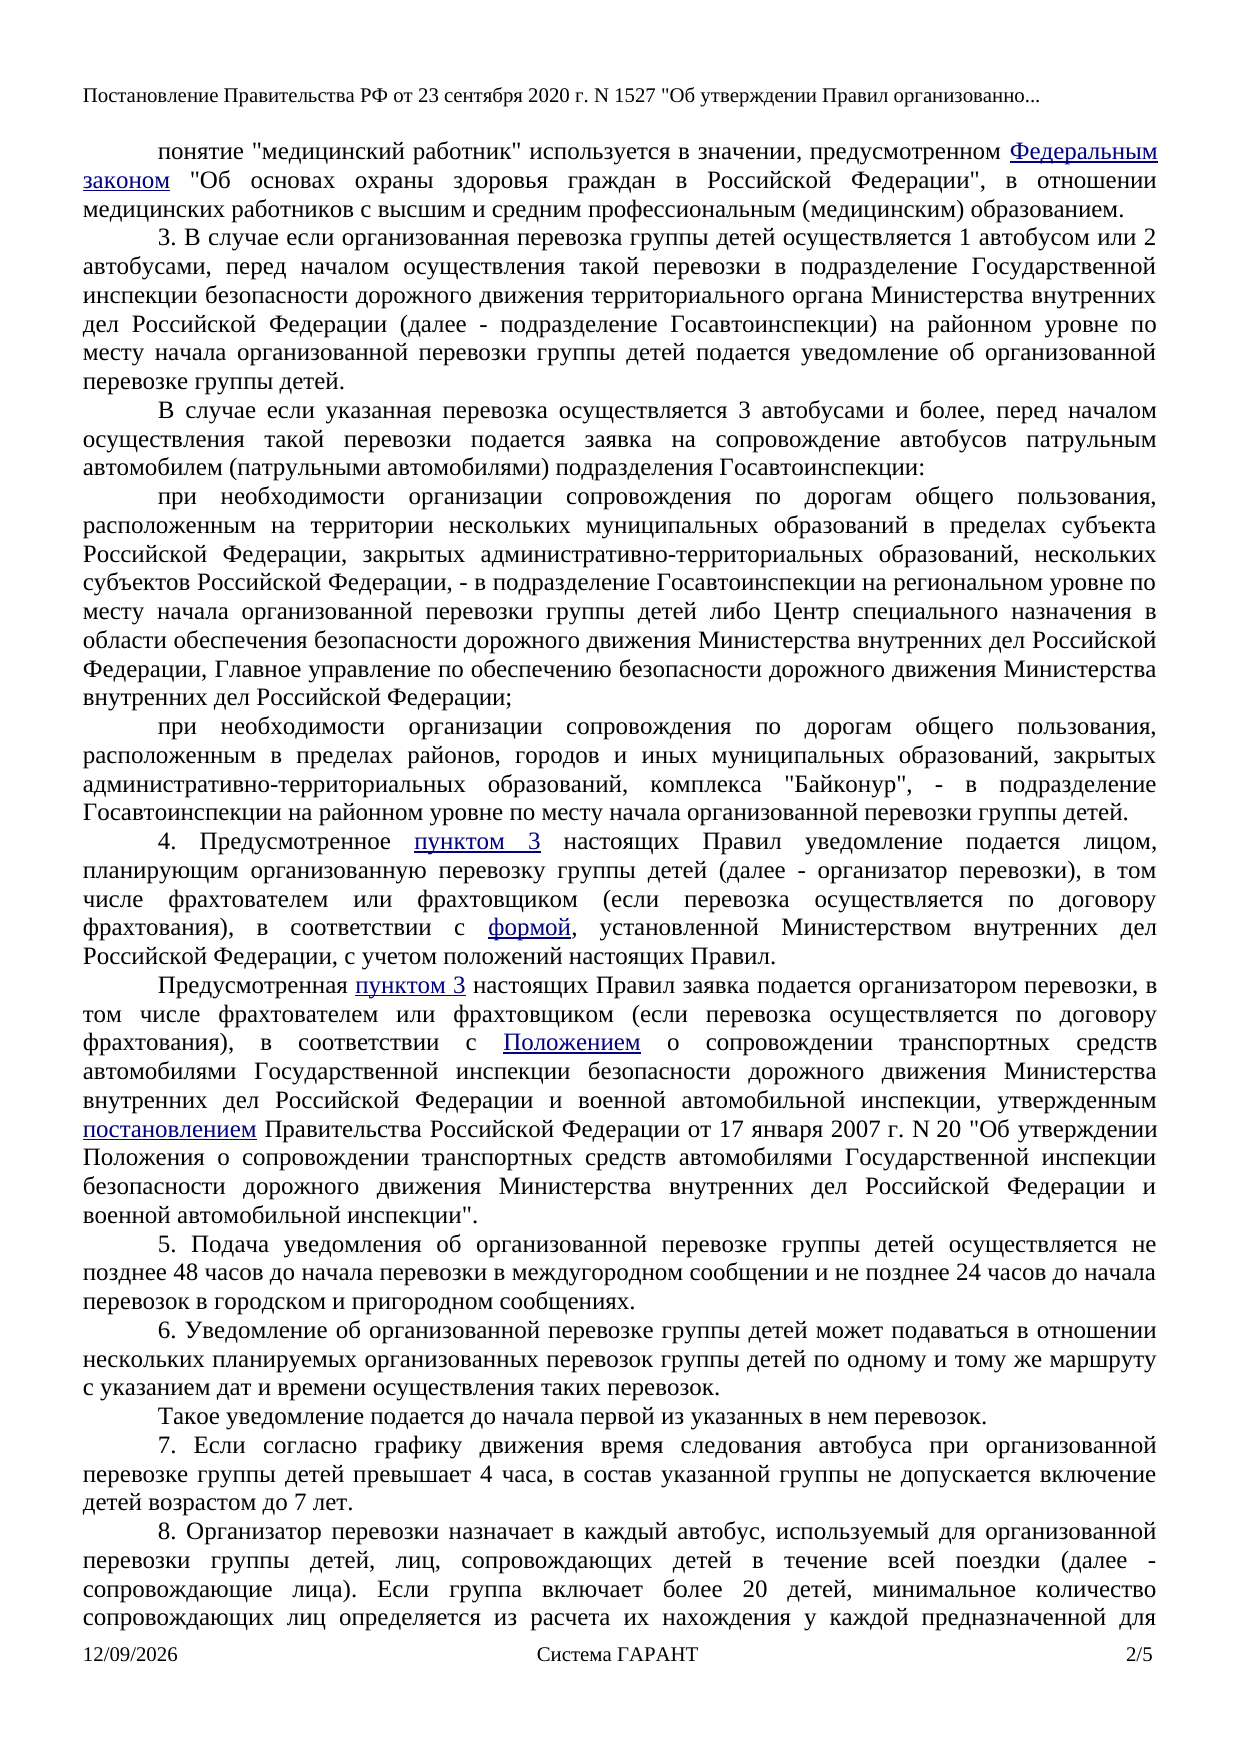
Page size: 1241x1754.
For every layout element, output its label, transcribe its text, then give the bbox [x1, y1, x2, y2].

text 4. Предусмотренное пунктом 3 настоящих Правил уведомление подается лицом, планирующим организованную перевозку группы детей (далее - организатор перевозки), в том числе фрахтователем или фрахтовщиком (если перевозка осуществляется по договору фрахтования), в соответствии с формой, установленной Министерством внутренних дел Российской Федерации, с учетом положений настоящих Правил. [83, 826, 1157, 970]
text при необходимости организации сопровождения по дорогам общего пользования, расположенным в пределах районов, городов и иных муниципальных образований, закрытых административно-территориальных образований, комплекса "Байконур", - в подразделение Госавтоинспекции на районном уровне по месту начала организованной перевозки группы детей. [83, 711, 1157, 826]
text Предусмотренная пунктом 3 настоящих Правил заявка подается организатором перевозки, в том числе фрахтователем или фрахтовщиком (если перевозка осуществляется по договору фрахтования), в соответствии с Положением о сопровождении транспортных средств автомобилями Государственной инспекции безопасности дорожного движения Министерства внутренних дел Российской Федерации и военной автомобильной инспекции, утвержденным постановлением Правительства Российской Федерации от 17 января 2007 г. N 20 "Об утверждении Положения о сопровождении транспортных средств автомобилями Государственной инспекции безопасности дорожного движения Министерства внутренних дел Российской Федерации и военной автомобильной инспекции". [83, 970, 1157, 1229]
text 5. Подача уведомления об организованной перевозке группы детей осуществляется не позднее 48 часов до начала перевозки в междугородном сообщении и не позднее 24 часов до начала перевозок в городском и пригородном сообщениях. [83, 1229, 1157, 1315]
text Такое уведомление подается до начала первой из указанных в нем перевозок. [83, 1401, 1157, 1430]
text В случае если указанная перевозка осуществляется 3 автобусами и более, перед началом осуществления такой перевозки подается заявка на сопровождение автобусов патрульным автомобилем (патрульными автомобилями) подразделения Госавтоинспекции: [83, 395, 1157, 481]
text 3. В случае если организованная перевозка группы детей осуществляется 1 автобусом или 2 автобусами, перед началом осуществления такой перевозки в подразделение Государственной инспекции безопасности дорожного движения территориального органа Министерства внутренних дел Российской Федерации (далее - подразделение Госавтоинспекции) на районном уровне по месту начала организованной перевозки группы детей подается уведомление об организованной перевозке группы детей. [83, 222, 1157, 395]
text 8. Организатор перевозки назначает в каждый автобус, используемый для организованной перевозки группы детей, лиц, сопровождающих детей в течение всей поездки (далее - сопровождающие лица). Если группа включает более 20 детей, минимальное количество сопровождающих лиц определяется из расчета их нахождения у каждой предназначенной для [83, 1516, 1157, 1631]
text понятие "медицинский работник" используется в значении, предусмотренном Федеральным законом "Об основах охраны здоровья граждан в Российской Федерации", в отношении медицинских работников с высшим и средним профессиональным (медицинским) образованием. [83, 136, 1157, 222]
text при необходимости организации сопровождения по дорогам общего пользования, расположенным на территории нескольких муниципальных образований в пределах субъекта Российской Федерации, закрытых административно-территориальных образований, нескольких субъектов Российской Федерации, - в подразделение Госавтоинспекции на региональном уровне по месту начала организованной перевозки группы детей либо Центр специального назначения в области обеспечения безопасности дорожного движения Министерства внутренних дел Российской Федерации, Главное управление по обеспечению безопасности дорожного движения Министерства внутренних дел Российской Федерации; [83, 481, 1157, 711]
text 6. Уведомление об организованной перевозке группы детей может подаваться в отношении нескольких планируемых организованных перевозок группы детей по одному и тому же маршруту с указанием дат и времени осуществления таких перевозок. [83, 1315, 1157, 1401]
text 7. Если согласно графику движения время следования автобуса при организованной перевозке группы детей превышает 4 часа, в состав указанной группы не допускается включение детей возрастом до 7 лет. [83, 1430, 1157, 1516]
